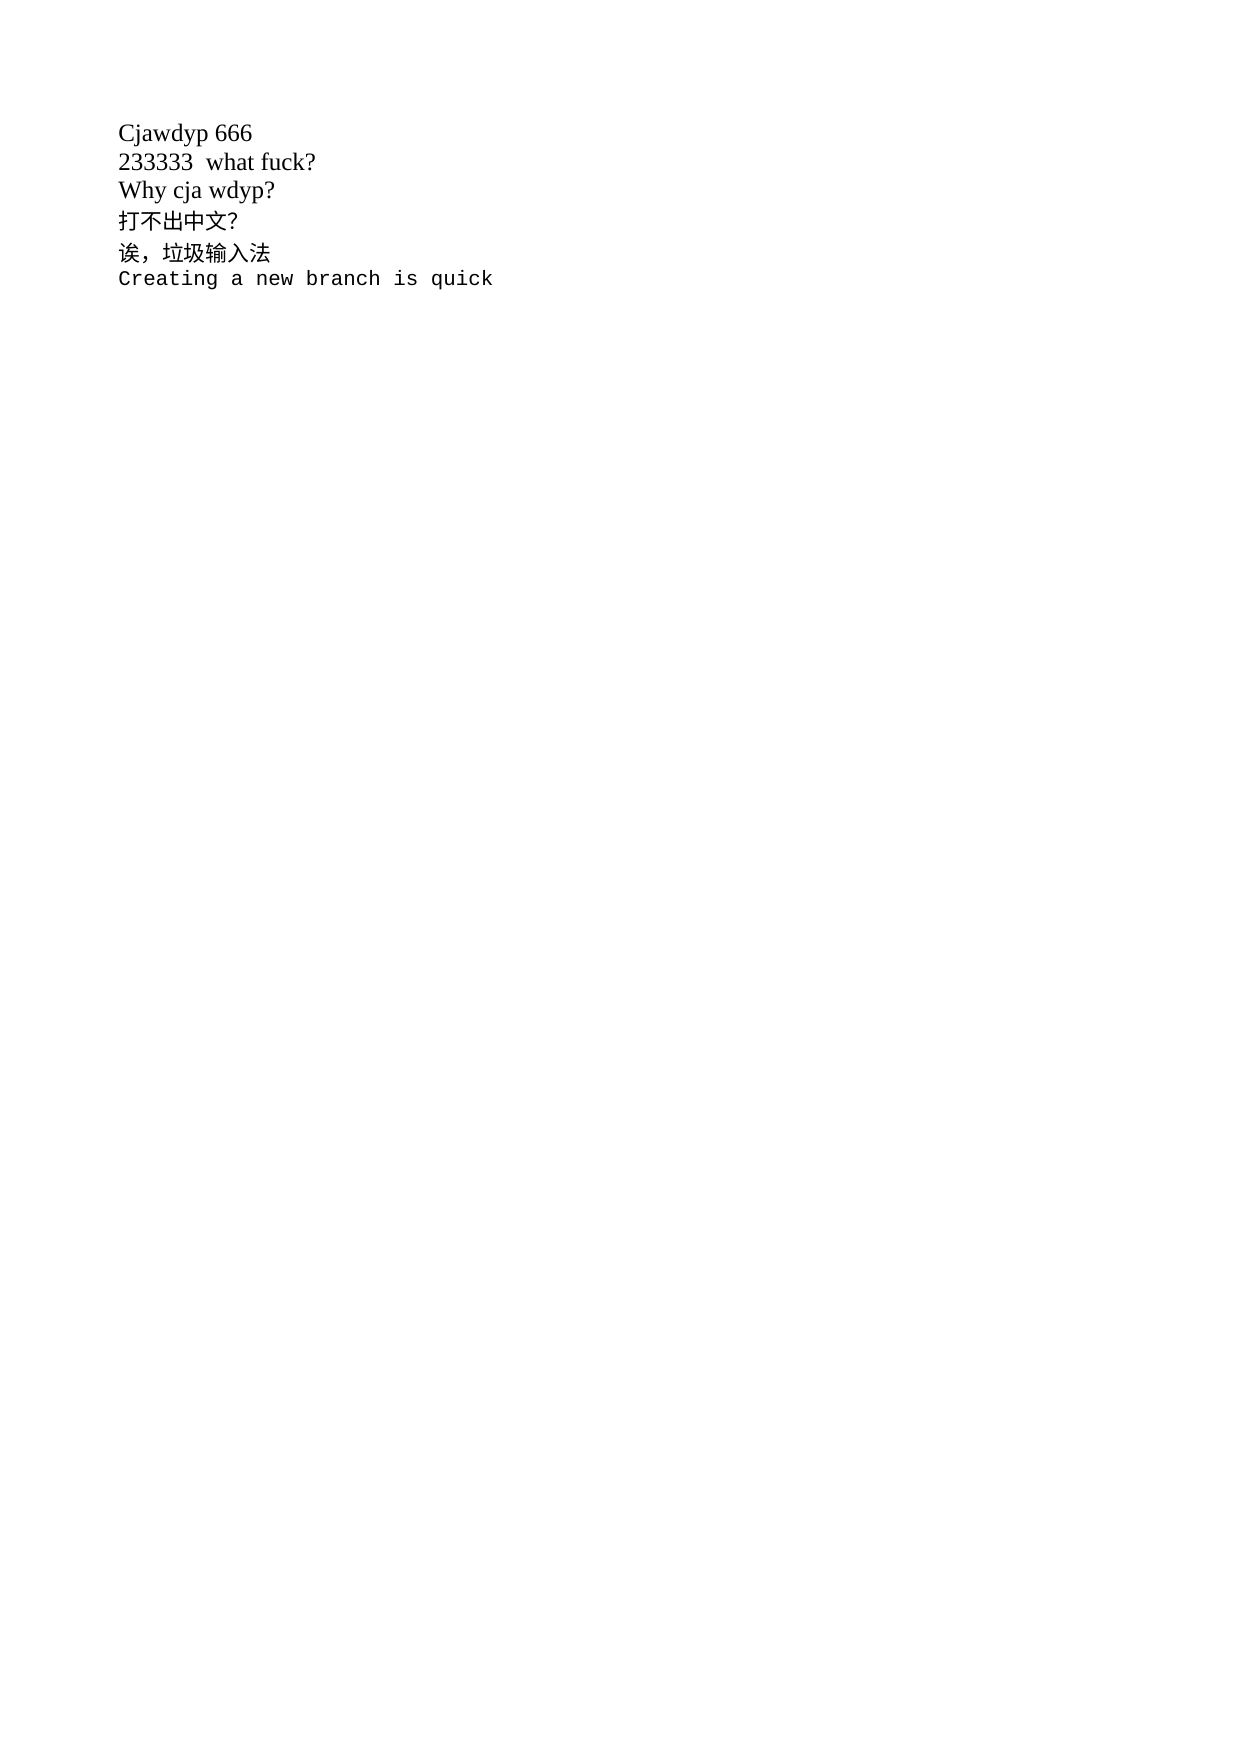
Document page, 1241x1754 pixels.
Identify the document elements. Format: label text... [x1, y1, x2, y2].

text 打不出中文？ [118, 204, 1122, 236]
text 233333 what fuck? [118, 147, 1122, 176]
text 诶，垃圾输入法 [118, 236, 1122, 268]
text Cjawdyp 666 [118, 118, 1122, 147]
text Why cja wdyp? [118, 176, 1122, 204]
text Creating a new branch is quick [118, 268, 1122, 291]
